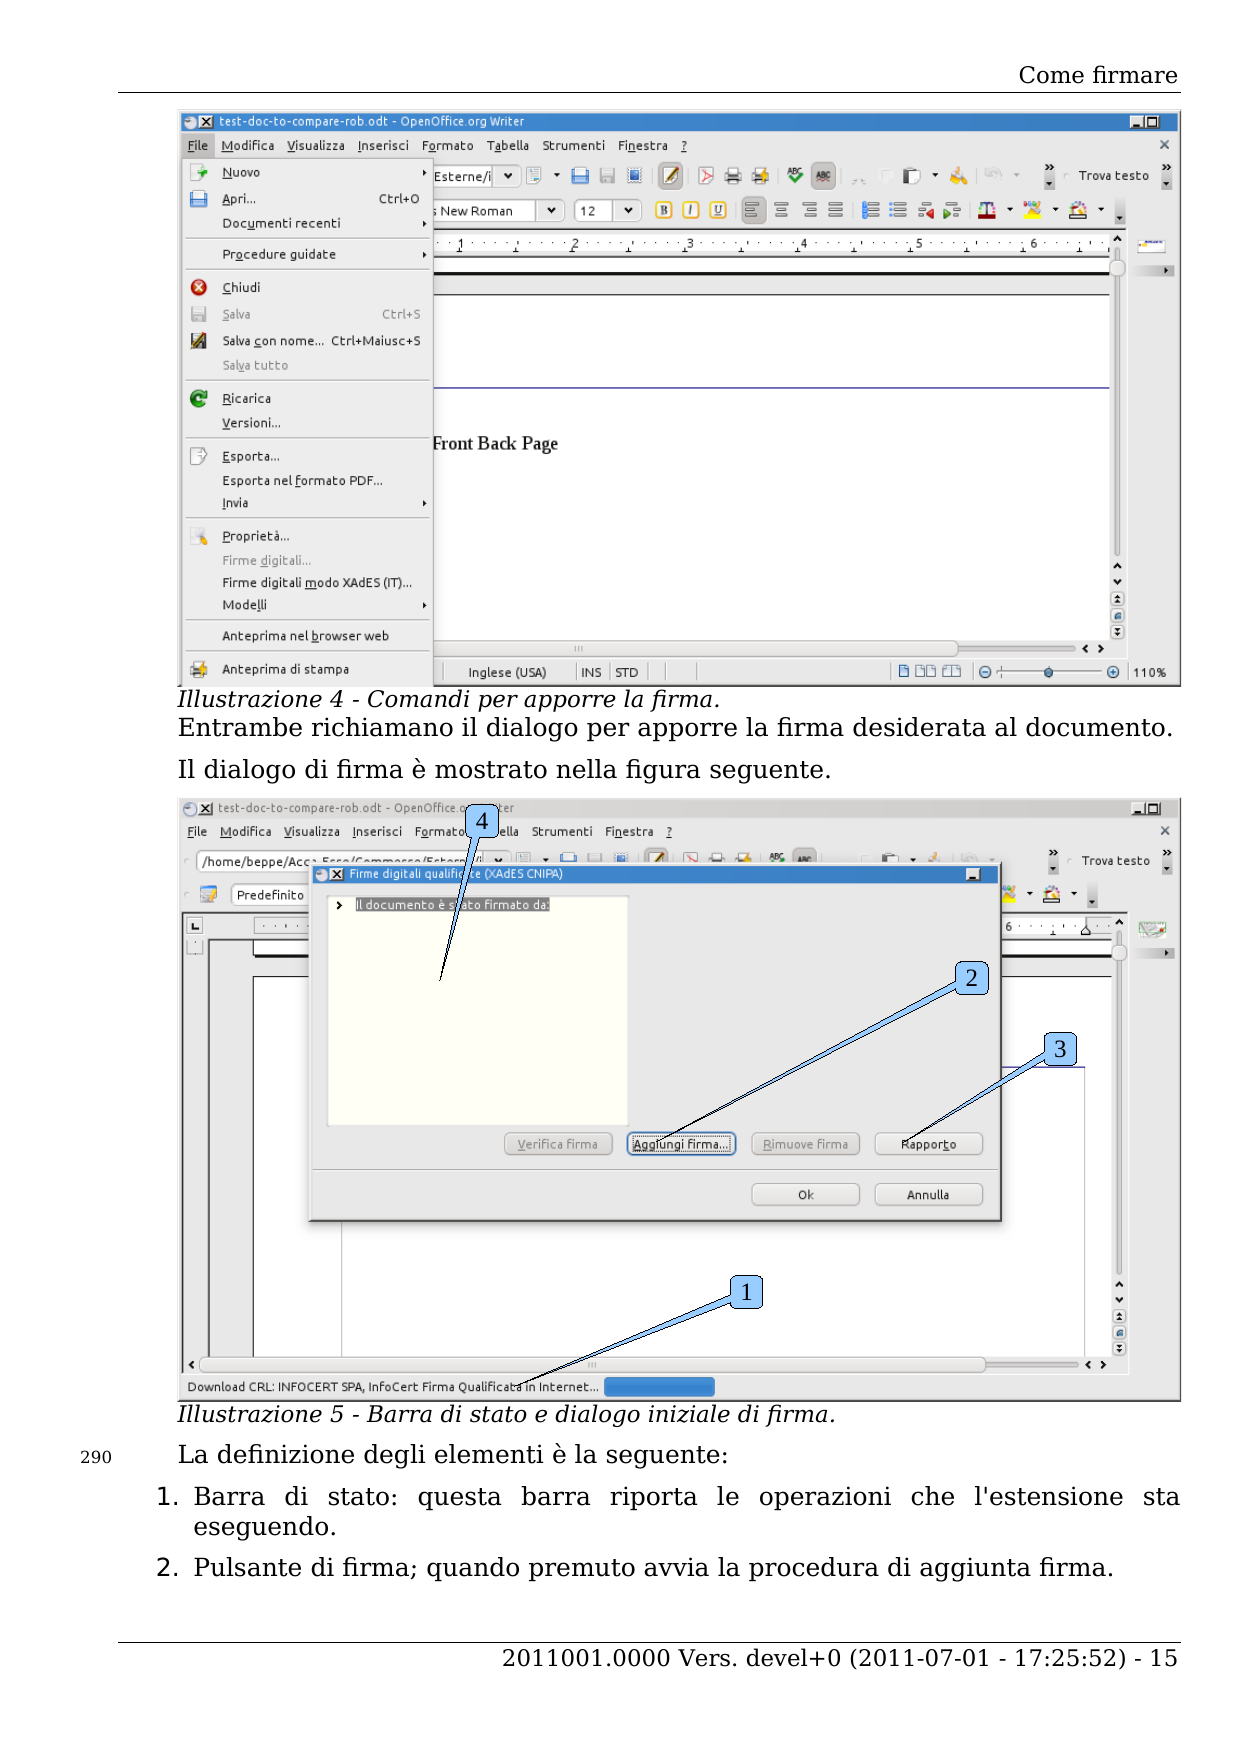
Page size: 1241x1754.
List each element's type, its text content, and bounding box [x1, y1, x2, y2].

list Barra di stato: questa barra riporta le operazioni che l'estensione sta eseguendo. [156, 1482, 1181, 1541]
text Illustrazione 4 - Comandi per apporre la firma. [177, 687, 1181, 713]
text Illustrazione 5 - Barra di stato e dialogo iniziale di firma. [177, 1402, 1181, 1428]
list Pulsante di firma; quando premuto avvia la procedura di aggiunta firma. [156, 1553, 1181, 1583]
text La definizione degli elementi è la seguente: [177, 1441, 1181, 1470]
picture [177, 109, 1182, 687]
text Il dialogo di firma è mostrato nella figura seguente. [177, 755, 1181, 784]
text Entrambe richiamano il dialogo per apporre la firma desiderata al documento. [177, 713, 1181, 743]
picture [177, 797, 1182, 1402]
